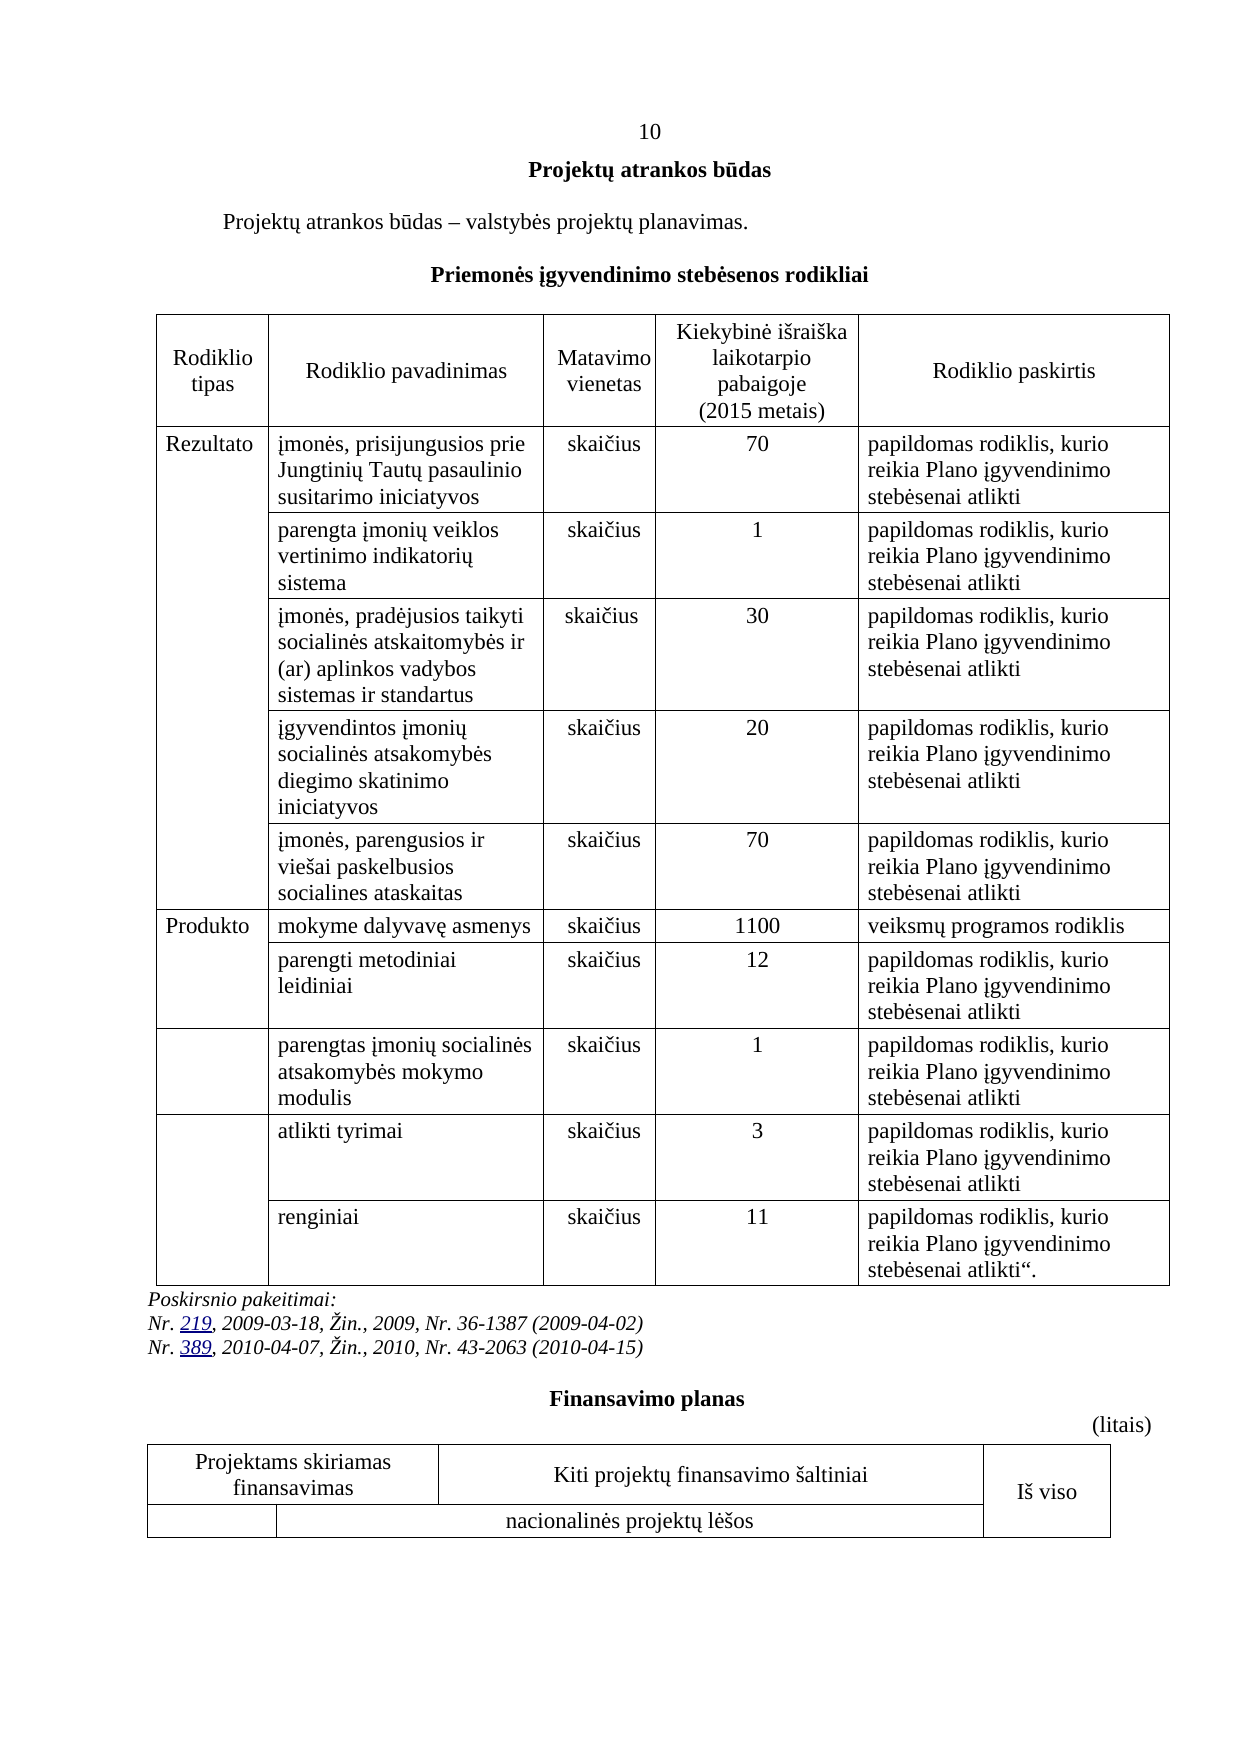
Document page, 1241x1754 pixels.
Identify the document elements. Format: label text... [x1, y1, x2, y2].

table_cell skaičius [544, 1115, 655, 1199]
text Poskirsnio pakeitimai: [148, 1286, 1152, 1311]
table_cell mokyme dalyvavę asmenys [269, 910, 543, 942]
table_header Rodiklio tipas [157, 315, 268, 426]
table_cell 12 [656, 943, 858, 1028]
table_cell įmonės, prisijungusios prie Jungtinių Tautų pasaulinio susitarimo iniciatyvos [269, 427, 543, 512]
table_cell skaičius [544, 427, 655, 512]
table_header Kiekybinė išraiška laikotarpio pabaigoje (2015 metais) [656, 315, 858, 426]
table_cell skaičius [544, 1201, 655, 1285]
table_cell 1 [656, 513, 858, 598]
table_cell skaičius [544, 599, 655, 710]
table_header Kiti projektų finansavimo šaltiniai [439, 1445, 983, 1503]
table_cell [148, 1505, 276, 1537]
table_cell 1100 [656, 910, 858, 942]
table_header Rodiklio pavadinimas [269, 315, 543, 426]
table_cell 11 [656, 1201, 858, 1285]
table_cell papildomas rodiklis, kurio reikia Plano įgyvendinimo stebėsenai atlikti [859, 513, 1169, 598]
table_cell renginiai [269, 1201, 543, 1285]
table_cell papildomas rodiklis, kurio reikia Plano įgyvendinimo stebėsenai atlikti [859, 943, 1169, 1028]
table_cell skaičius [544, 513, 655, 598]
table_cell papildomas rodiklis, kurio reikia Plano įgyvendinimo stebėsenai atlikti [859, 1029, 1169, 1113]
table_cell 3 [656, 1115, 858, 1199]
table_cell 1 [656, 1029, 858, 1113]
table_cell papildomas rodiklis, kurio reikia Plano įgyvendinimo stebėsenai atlikti“. [859, 1201, 1169, 1285]
table_cell parengtas įmonių socialinės atsakomybės mokymo modulis [269, 1029, 543, 1113]
table_cell Produkto [157, 910, 268, 1028]
table_cell [157, 1115, 268, 1199]
table_header Matavimo vienetas [544, 315, 655, 426]
table_cell nacionalinės projektų lėšos [277, 1505, 983, 1537]
table_cell 20 [656, 711, 858, 822]
table_cell papildomas rodiklis, kurio reikia Plano įgyvendinimo stebėsenai atlikti [859, 824, 1169, 908]
table_cell veiksmų programos rodiklis [859, 910, 1169, 942]
table_cell parengti metodiniai leidiniai [269, 943, 543, 1028]
table_cell skaičius [544, 824, 655, 908]
table_cell atlikti tyrimai [269, 1115, 543, 1199]
table_cell [157, 1200, 268, 1285]
text Projektų atrankos būdas [148, 156, 1152, 182]
table_cell skaičius [544, 910, 655, 942]
text Nr. 389, 2010-04-07, Žin., 2010, Nr. 43-2063 (2010-04-15) [148, 1334, 1152, 1359]
text Projektų atrankos būdas – valstybės projektų planavimas. [148, 208, 1152, 235]
table_cell Rezultato [157, 427, 268, 908]
text Finansavimo planas [148, 1385, 1152, 1411]
table_cell skaičius [544, 943, 655, 1028]
table_cell parengta įmonių veiklos vertinimo indikatorių sistema [269, 513, 543, 598]
table_cell skaičius [544, 1029, 655, 1113]
table_cell papildomas rodiklis, kurio reikia Plano įgyvendinimo stebėsenai atlikti [859, 599, 1169, 710]
text Priemonės įgyvendinimo stebėsenos rodikliai [148, 261, 1152, 287]
table_cell [157, 1029, 268, 1113]
table_header Iš viso [984, 1445, 1110, 1537]
table_cell papildomas rodiklis, kurio reikia Plano įgyvendinimo stebėsenai atlikti [859, 711, 1169, 822]
table_cell 70 [656, 427, 858, 512]
table_cell skaičius [544, 711, 655, 822]
table_cell 70 [656, 824, 858, 908]
table_cell įmonės, pradėjusios taikyti socialinės atskaitomybės ir (ar) aplinkos vadybos sistemas ir standartus [269, 599, 543, 710]
table_cell 30 [656, 599, 858, 710]
table_cell papildomas rodiklis, kurio reikia Plano įgyvendinimo stebėsenai atlikti [859, 1115, 1169, 1199]
table_header Rodiklio paskirtis [859, 315, 1169, 426]
table_cell įgyvendintos įmonių socialinės atsakomybės diegimo skatinimo iniciatyvos [269, 711, 543, 822]
table_cell papildomas rodiklis, kurio reikia Plano įgyvendinimo stebėsenai atlikti [859, 427, 1169, 512]
table_cell įmonės, parengusios ir viešai paskelbusios socialines ataskaitas [269, 824, 543, 908]
table_header Projektams skiriamas finansavimas [148, 1445, 438, 1503]
text Nr. 219, 2009-03-18, Žin., 2009, Nr. 36-1387 (2009-04-02) [148, 1311, 1152, 1334]
text (litais) [148, 1411, 1152, 1438]
